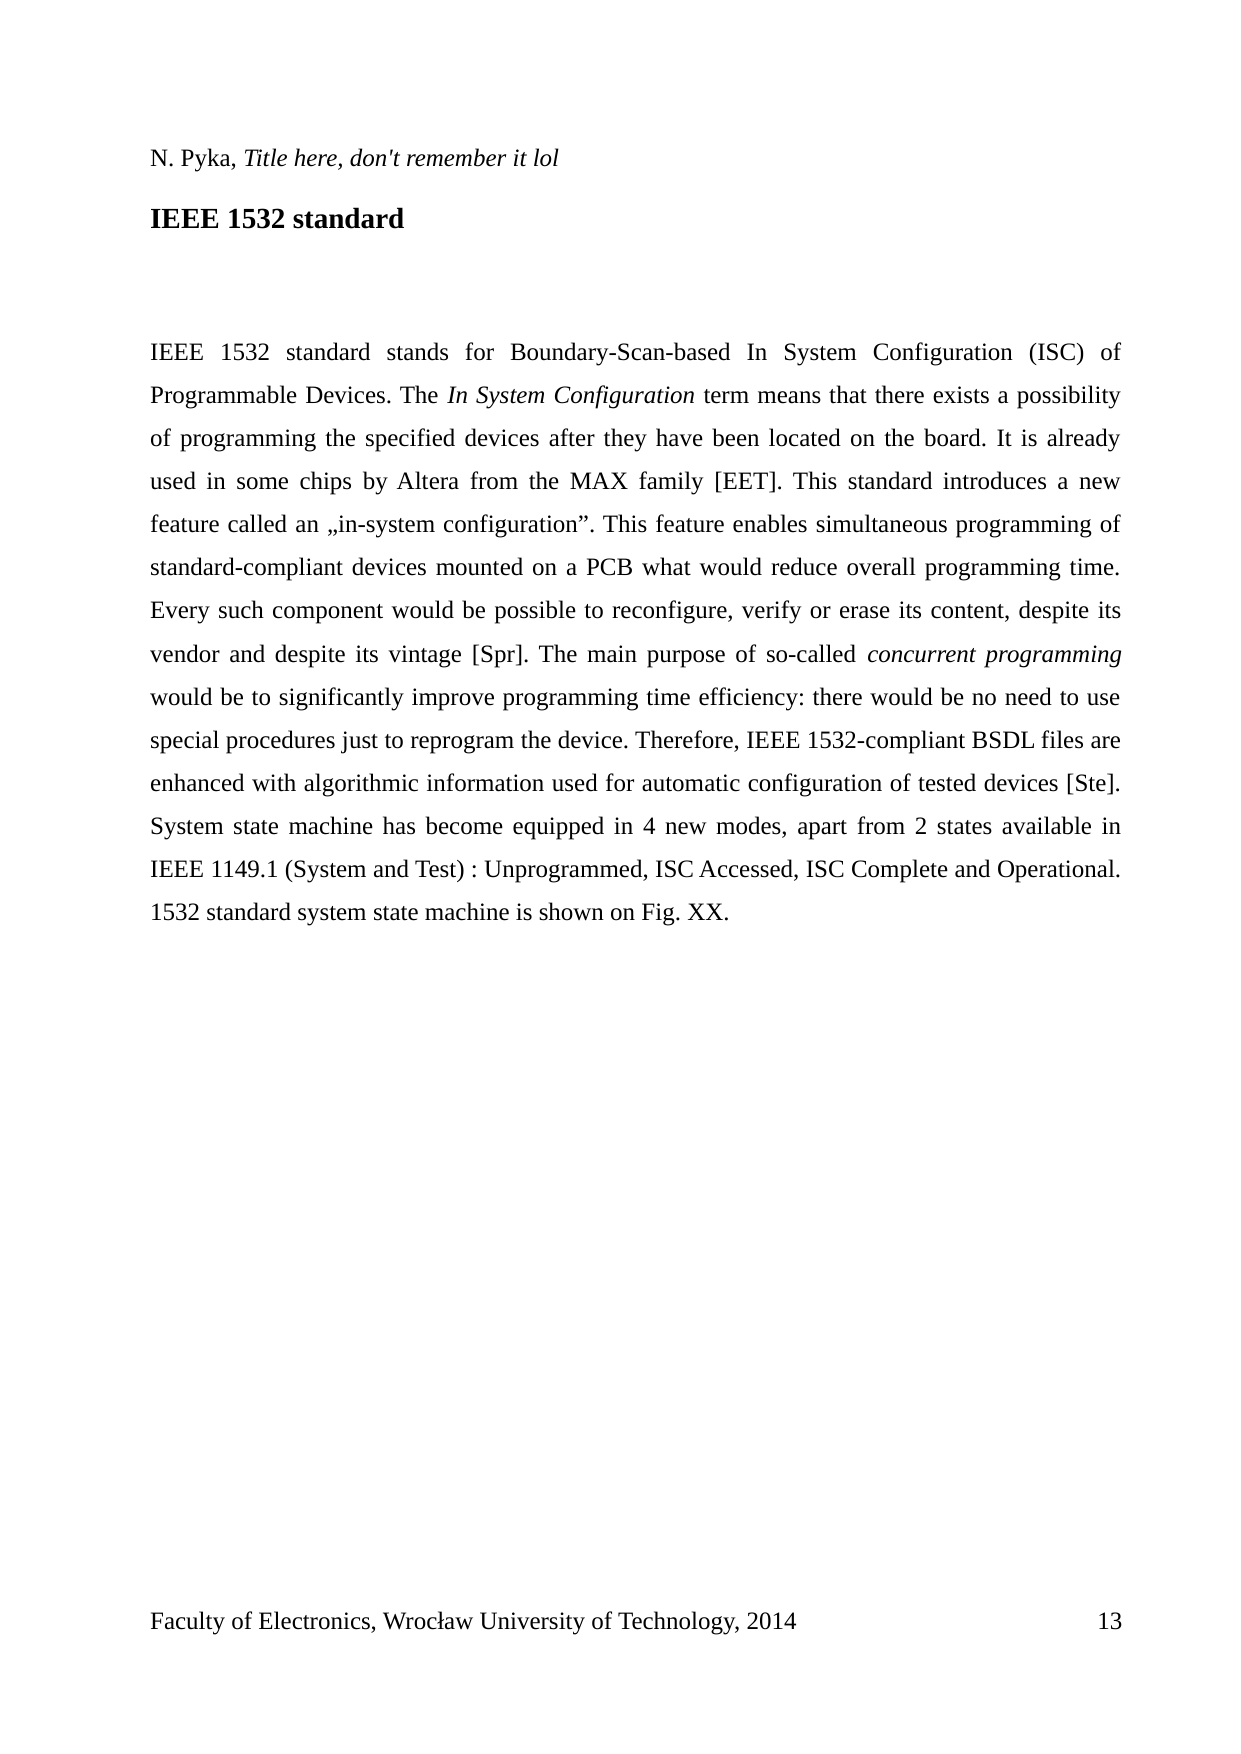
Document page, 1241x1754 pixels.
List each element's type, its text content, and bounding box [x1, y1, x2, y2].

text IEEE 1532 standard stands for Boundary-Scan-based In System Configuration (ISC) of Programmable Devices. The In System Configuration term means that there exists a possibility of programming the specified devices after they have been located on the board. It is already used in some chips by Altera from the MAX family [EET]. This standard introduces a new feature called an „in-system configuration”. This feature enables simultaneous programming of standard-compliant devices mounted on a PCB what would reduce overall programming time. Every such component would be possible to reconfigure, verify or erase its content, despite its vendor and despite its vintage [Spr]. The main purpose of so-called concurrent programming would be to significantly improve programming time efficiency: there would be no need to use special procedures just to reprogram the device. Therefore, IEEE 1532-compliant BSDL files are enhanced with algorithmic information used for automatic configuration of tested devices [Ste]. System state machine has become equipped in 4 new modes, apart from 2 states available in IEEE 1149.1 (System and Test) : Unprogrammed, ISC Accessed, ISC Complete and Operational. 1532 standard system state machine is shown on Fig. XX. [150, 337, 1122, 926]
subtitle IEEE 1532 standard [150, 201, 1122, 235]
